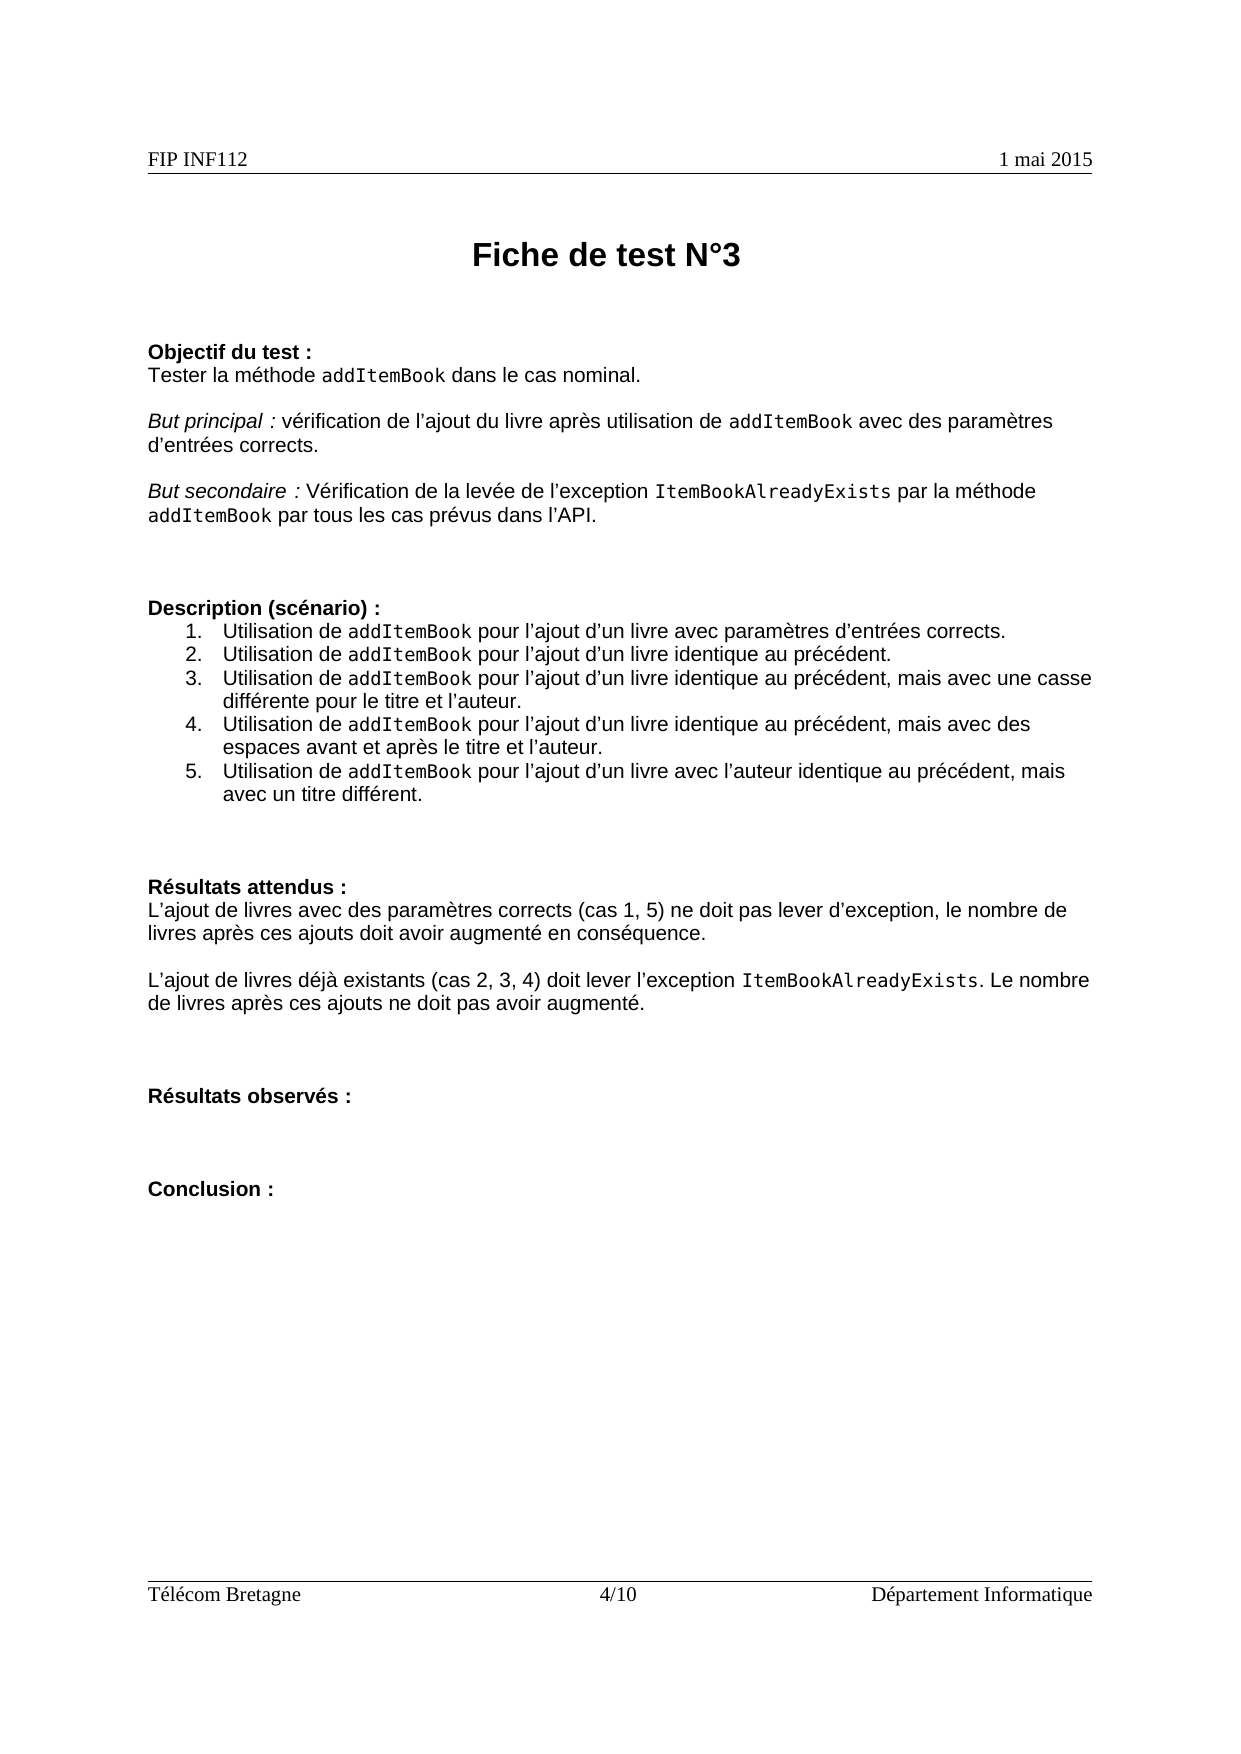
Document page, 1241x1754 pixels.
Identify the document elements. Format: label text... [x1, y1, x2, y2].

list Utilisation de addItemBook pour l’ajout d’un livre identique au précédent, mais avec des espaces avant et après le titre et l’auteur. [185, 713, 1092, 759]
title Fiche de test N°3 [148, 236, 1092, 273]
subtitle Conclusion : [148, 1177, 1092, 1201]
text Objectif du test : [148, 340, 1092, 363]
text But secondaire : Vérification de la levée de l’exception ItemBookAlreadyExists par la méthode addItemBook par tous les cas prévus dans l’API. [148, 480, 1092, 526]
text Description (scénario) : [148, 596, 1092, 619]
text L’ajout de livres avec des paramètres corrects (cas 1, 5) ne doit pas lever d’exception, le nombre de livres après ces ajouts doit avoir augmenté en conséquence. [148, 899, 1092, 945]
text Tester la méthode addItemBook dans le cas nominal. [148, 363, 1092, 387]
list Utilisation de addItemBook pour l’ajout d’un livre identique au précédent, mais avec une casse différente pour le titre et l’auteur. [185, 666, 1092, 713]
list Utilisation de addItemBook pour l’ajout d’un livre avec paramètres d’entrées corrects. [185, 619, 1092, 643]
text Résultats attendus : [148, 875, 1092, 899]
text Résultats observés : [148, 1084, 1092, 1108]
list Utilisation de addItemBook pour l’ajout d’un livre identique au précédent. [185, 643, 1092, 666]
text L’ajout de livres déjà existants (cas 2, 3, 4) doit lever l’exception ItemBookAlreadyExists. Le nombre de livres après ces ajouts ne doit pas avoir augmenté. [148, 968, 1092, 1015]
list Utilisation de addItemBook pour l’ajout d’un livre avec l’auteur identique au précédent, mais avec un titre différent. [185, 759, 1092, 806]
text But principal : vérification de l’ajout du livre après utilisation de addItemBook avec des paramètres d’entrées corrects. [148, 410, 1092, 457]
